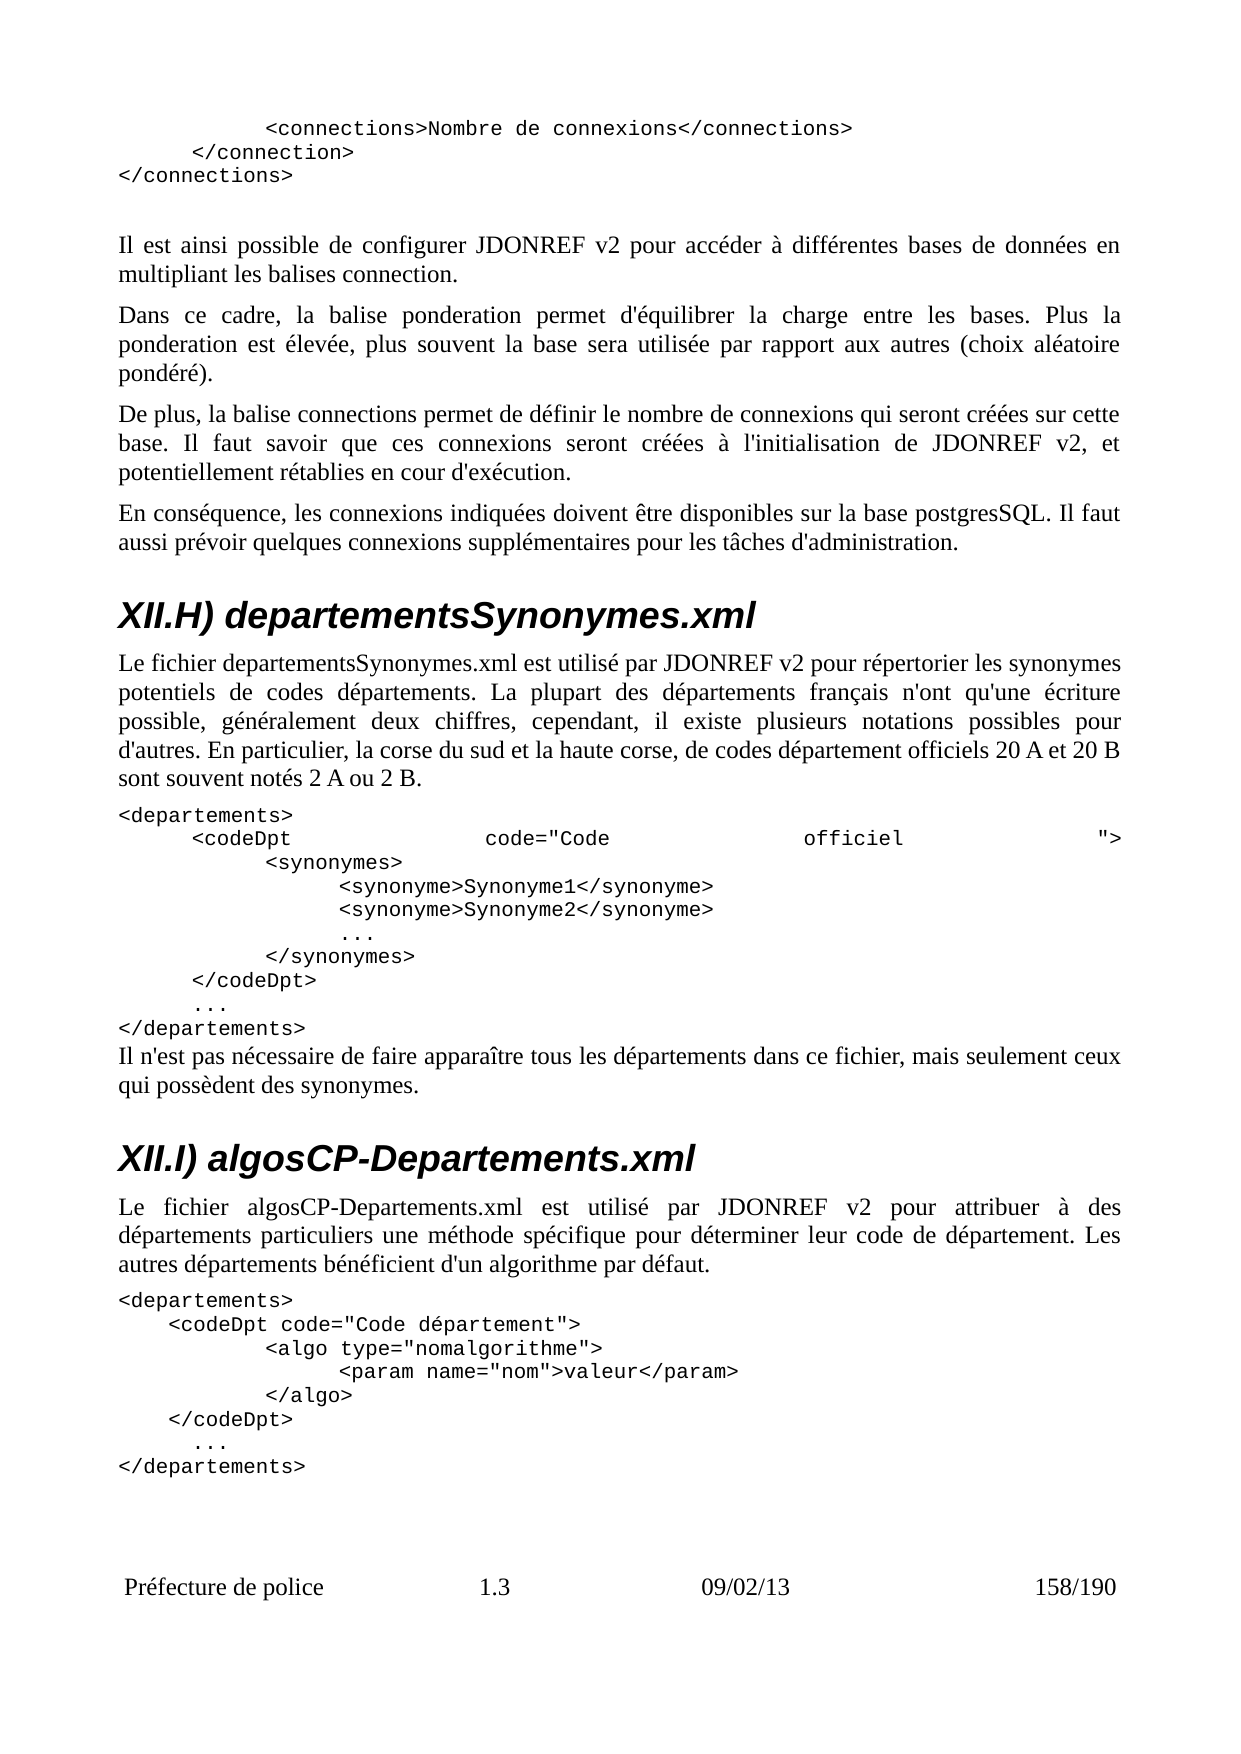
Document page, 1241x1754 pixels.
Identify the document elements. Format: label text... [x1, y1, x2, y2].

text </algo> [118, 1385, 1122, 1409]
subtitle algosCP-Departements.xml [118, 1136, 1122, 1179]
text Le fichier algosCP-Departements.xml est utilisé par JDONREF v2 pour attribuer à des départements particuliers une méthode spécifique pour déterminer leur code de département. Les autres départements bénéficient d'un algorithme par défaut. [118, 1192, 1122, 1278]
text </connection> [118, 142, 1122, 165]
text <departements> [118, 1291, 1122, 1314]
text ... </synonymes> </codeDpt> [118, 923, 1122, 994]
subtitle departementsSynonymes.xml [118, 593, 1122, 636]
text <departements> <codeDpt code="Code officiel "> <synonymes> <synonyme>Synonyme1</synonyme> [118, 805, 1122, 899]
text ... </departements> [118, 994, 1122, 1041]
text Dans ce cadre, la balise ponderation permet d'équilibrer la charge entre les bases. Plus la ponderation est élevée, plus souvent la base sera utilisée par rapport aux autres (choix aléatoire pondéré). [118, 300, 1122, 387]
text <codeDpt code="Code département"> [118, 1314, 1122, 1338]
text <param name="nom">valeur</param> [118, 1361, 1122, 1385]
text Le fichier departementsSynonymes.xml est utilisé par JDONREF v2 pour répertorier les synonymes potentiels de codes départements. La plupart des départements français n'ont qu'une écriture possible, généralement deux chiffres, cependant, il existe plusieurs notations possibles pour d'autres. En particulier, la corse du sud et la haute corse, de codes département officiels 20 A et 20 B sont souvent notés 2 A ou 2 B. [118, 648, 1122, 792]
text ... [118, 1432, 1122, 1456]
text En conséquence, les connexions indiquées doivent être disponibles sur la base postgresSQL. Il faut aussi prévoir quelques connexions supplémentaires pour les tâches d'administration. [118, 498, 1122, 555]
text Il n'est pas nécessaire de faire apparaître tous les départements dans ce fichier, mais seulement ceux qui possèdent des synonymes. [118, 1041, 1122, 1099]
text De plus, la balise connections permet de définir le nombre de connexions qui seront créées sur cette base. Il faut savoir que ces connexions seront créées à l'initialisation de JDONREF v2, et potentiellement rétablies en cour d'exécution. [118, 399, 1122, 485]
text </codeDpt> [118, 1409, 1122, 1432]
text <connections>Nombre de connexions</connections> [118, 118, 1122, 142]
text <synonyme>Synonyme2</synonyme> [118, 899, 1122, 923]
text <algo type="nomalgorithme"> [118, 1338, 1122, 1361]
text </departements> [118, 1456, 1122, 1480]
text </connections> [118, 165, 1122, 189]
text Il est ainsi possible de configurer JDONREF v2 pour accéder à différentes bases de données en multipliant les balises connection. [118, 230, 1122, 288]
